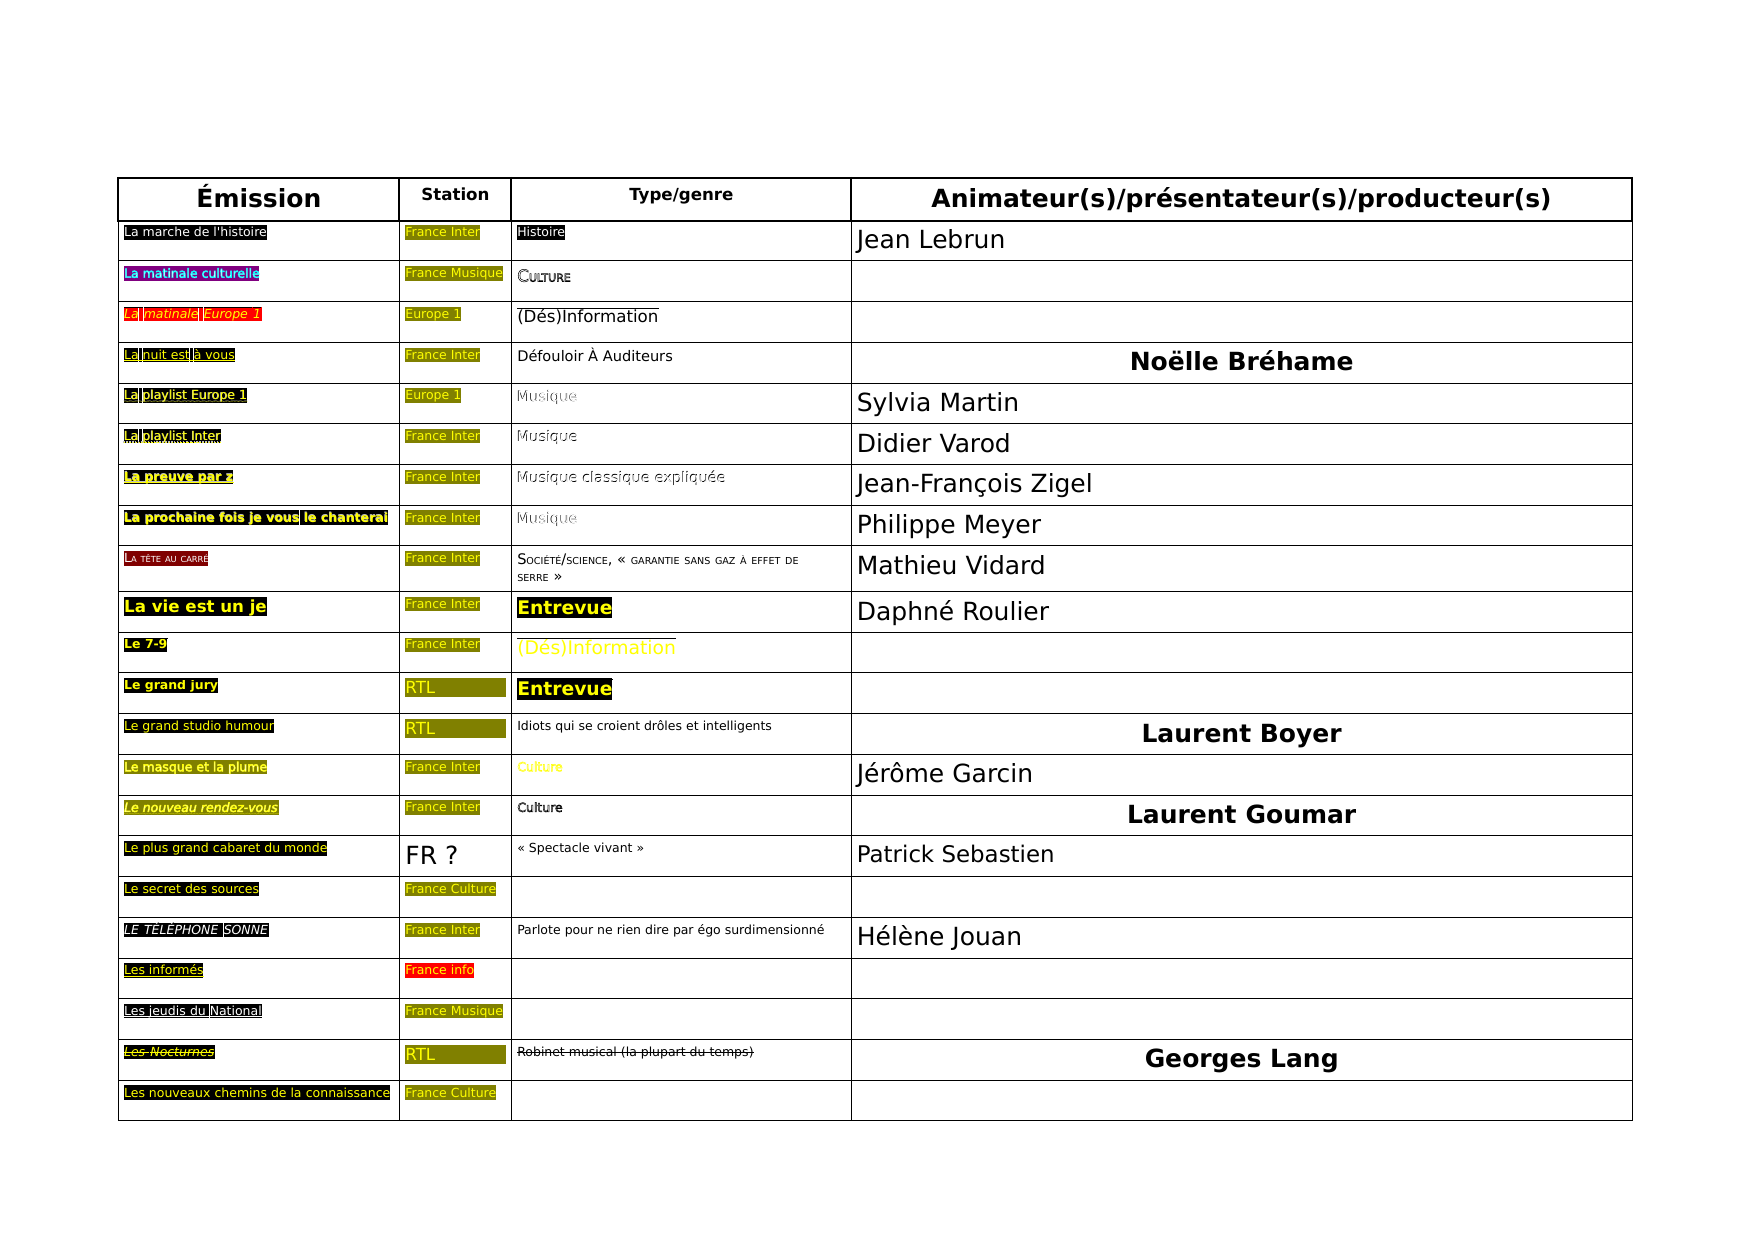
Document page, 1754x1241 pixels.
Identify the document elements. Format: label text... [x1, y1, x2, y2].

table_cell La tête au carré [119, 546, 399, 591]
table_header Animateur(s)/présentateur(s)/producteur(s) [852, 179, 1631, 219]
table_cell France Inter [400, 222, 511, 260]
table_cell [852, 999, 1632, 1039]
table_cell [512, 959, 851, 998]
table_cell [852, 877, 1632, 917]
table_cell [852, 673, 1632, 713]
table_cell [852, 633, 1632, 672]
table_cell La marche de l'histoire [119, 222, 399, 260]
table_cell Entrevue [512, 673, 851, 713]
table_cell Défouloir à auditeurs [512, 343, 851, 382]
table_cell Laurent Goumar [852, 796, 1632, 835]
table_cell France info [400, 959, 511, 998]
table_cell Le grand studio humour [119, 714, 399, 754]
table_cell France Inter [400, 343, 511, 382]
table_cell France Culture [400, 1081, 511, 1120]
table_cell [852, 302, 1632, 342]
table_cell Société/science, « garantie sans gaz à effet de serre » [512, 546, 851, 591]
table_cell Musique [512, 424, 851, 464]
table_cell La matinale Europe 1 [119, 302, 399, 342]
table_cell Entrevue [512, 592, 851, 632]
table_cell France Inter [400, 592, 511, 632]
table_cell Les jeudis du National [119, 999, 399, 1039]
table_cell RTL [400, 1040, 511, 1079]
table_cell Le téléphone Sonne [119, 918, 399, 957]
table_cell Jérôme Garcin [852, 755, 1632, 794]
table_cell France Inter [400, 633, 511, 672]
table_cell France Inter [400, 424, 511, 464]
table_cell Laurent Boyer [852, 714, 1632, 754]
table_cell Le plus grand cabaret du monde [119, 836, 399, 876]
table_cell France Musique [400, 261, 511, 301]
table_header Station [400, 179, 510, 219]
table_cell (Dés)Information [512, 302, 851, 342]
table_cell Philippe Meyer [852, 506, 1632, 545]
table_cell Europe 1 [400, 302, 511, 342]
table_cell France Musique [400, 999, 511, 1039]
table_cell Parlote pour ne rien dire par égo surdimensionné [512, 918, 851, 957]
table_cell Le 7-9 [119, 633, 399, 672]
table_cell [512, 999, 851, 1039]
table_cell France Inter [400, 465, 511, 504]
table_cell France Inter [400, 506, 511, 545]
table_cell Sylvia Martin [852, 384, 1632, 423]
table_cell RTL [400, 673, 511, 713]
table_cell Europe 1 [400, 384, 511, 423]
table_cell « Spectacle vivant » [512, 836, 851, 876]
table_cell Patrick Sebastien [852, 836, 1632, 876]
table_cell Musique classique expliquée [512, 465, 851, 504]
table_cell FR ? [400, 836, 511, 876]
table_cell [852, 1081, 1632, 1120]
table_cell Daphné Roulier [852, 592, 1632, 632]
table_header Type/genre [512, 179, 850, 219]
table_cell Culture [512, 261, 851, 301]
table_cell Culture [512, 796, 851, 835]
table_cell Le grand jury [119, 673, 399, 713]
table_cell Didier Varod [852, 424, 1632, 464]
table_cell La nuit est à vous [119, 343, 399, 382]
table_cell La vie est un je [119, 592, 399, 632]
table_cell La prochaine fois je vous le chanterai [119, 506, 399, 545]
table_cell La matinale culturelle [119, 261, 399, 301]
table_cell Noëlle Bréhame [852, 343, 1632, 382]
table_cell [852, 261, 1632, 301]
table_cell La preuve par z [119, 465, 399, 504]
table_cell RTL [400, 714, 511, 754]
table_cell [512, 877, 851, 917]
table_cell Georges Lang [852, 1040, 1632, 1079]
table_cell Le masque et la plume [119, 755, 399, 794]
table_cell France Inter [400, 918, 511, 957]
table_cell France Inter [400, 546, 511, 591]
table_cell Musique [512, 384, 851, 423]
table_cell France Inter [400, 755, 511, 794]
table_cell Robinet musical (la plupart du temps) [512, 1040, 851, 1079]
table_cell Musique [512, 506, 851, 545]
table_cell Les informés [119, 959, 399, 998]
table_cell Jean Lebrun [852, 222, 1632, 260]
table_cell [512, 1081, 851, 1120]
table_cell Les nouveaux chemins de la connaissance [119, 1081, 399, 1120]
table_cell Le secret des sources [119, 877, 399, 917]
table_cell France Inter [400, 796, 511, 835]
table_cell [852, 959, 1632, 998]
table_cell Histoire [512, 222, 851, 260]
table_cell Le nouveau rendez-vous [119, 796, 399, 835]
table_cell Mathieu Vidard [852, 546, 1632, 591]
table_cell Culture [512, 755, 851, 794]
table_cell Hélène Jouan [852, 918, 1632, 957]
table_cell Idiots qui se croient drôles et intelligents [512, 714, 851, 754]
table_cell (Dés)Information [512, 633, 851, 672]
table_cell La playlist Europe 1 [119, 384, 399, 423]
table_cell Les Nocturnes [119, 1040, 399, 1079]
table_cell La playlist Inter [119, 424, 399, 464]
table_header Émission [119, 179, 398, 219]
table_cell Jean-François Zigel [852, 465, 1632, 504]
table_cell France Culture [400, 877, 511, 917]
